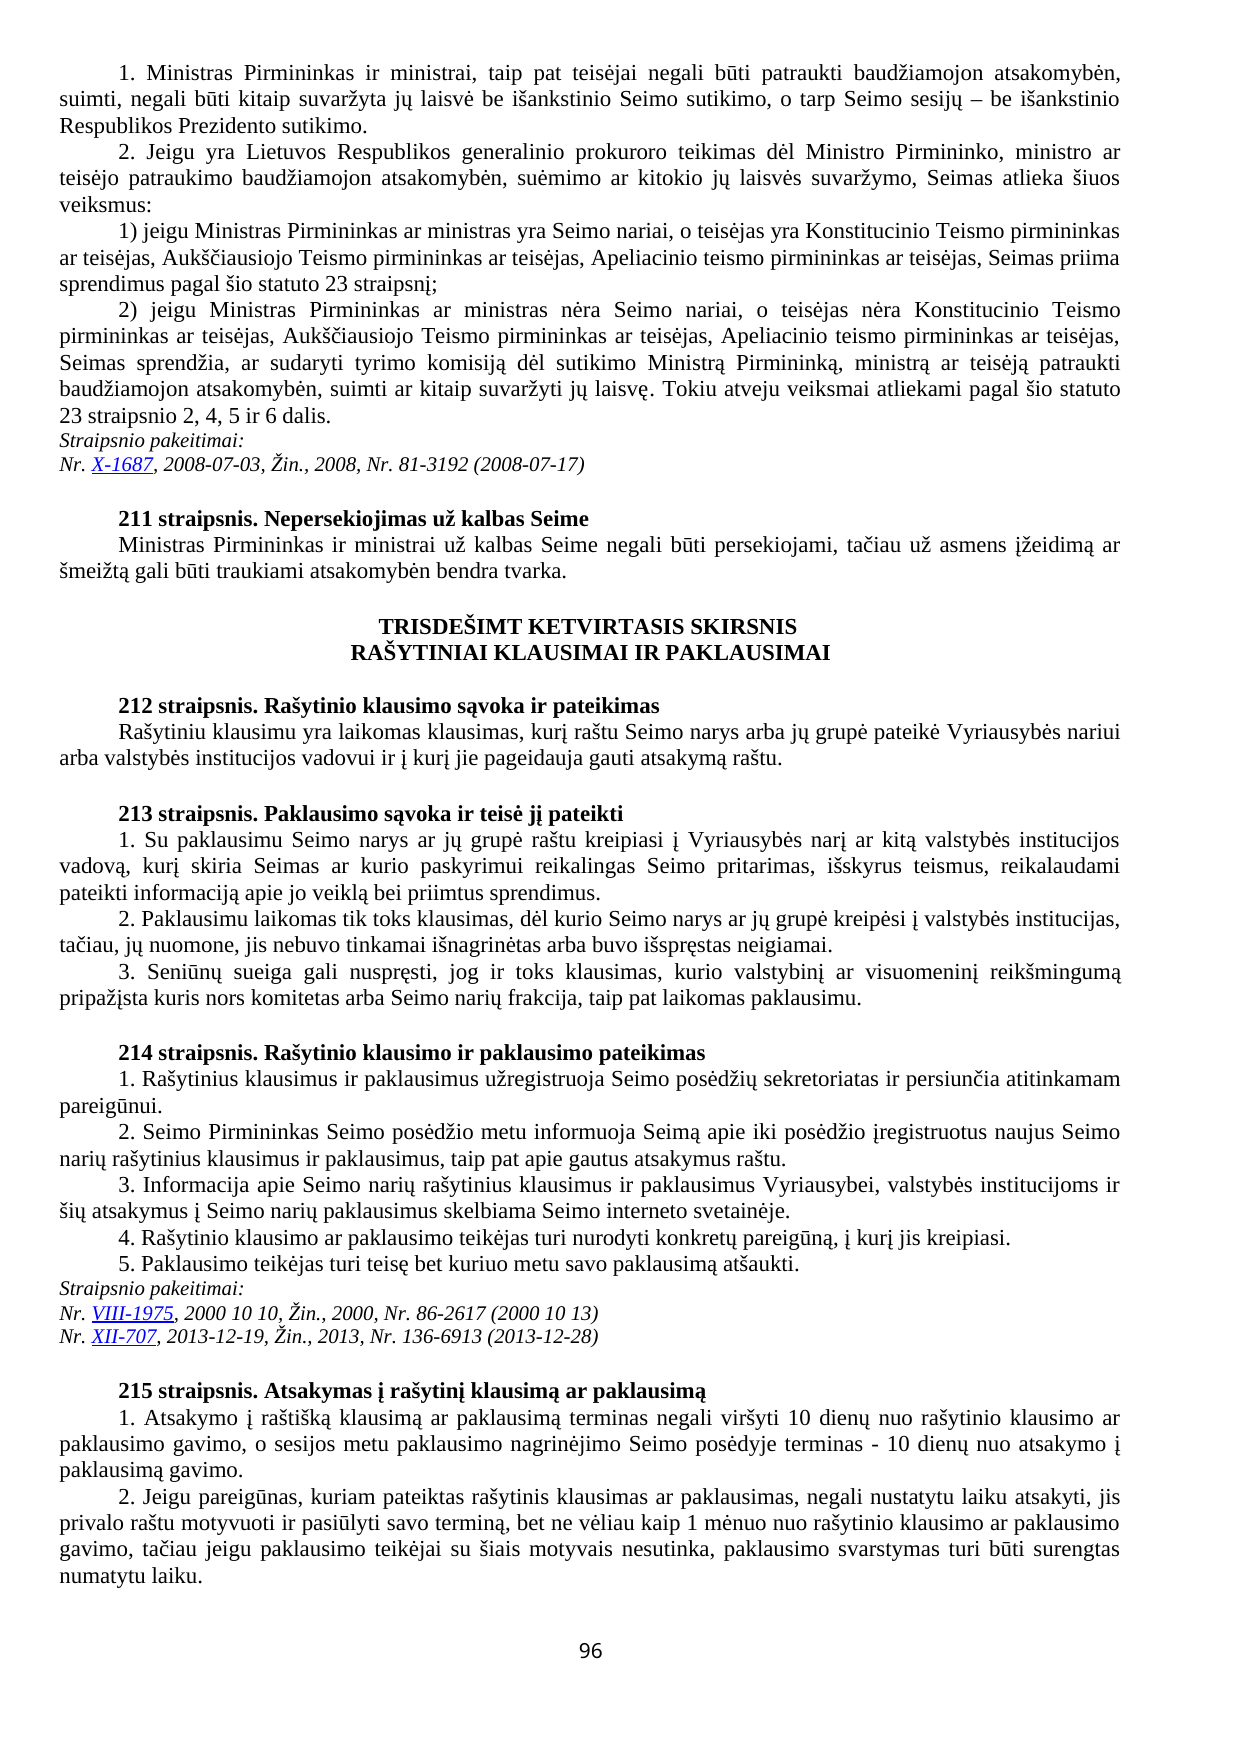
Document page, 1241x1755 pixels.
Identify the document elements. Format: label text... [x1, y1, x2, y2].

text Nr. XII-707, 2013-12-19, Žin., 2013, Nr. 136-6913 (2013-12-28) [59, 1324, 1122, 1348]
text Straipsnio pakeitimai: [59, 428, 1122, 452]
text 4. Rašytinio klausimo ar paklausimo teikėjas turi nurodyti konkretų pareigūną, į kurį jis kreipiasi. [59, 1224, 1122, 1250]
text 1. Atsakymo į raštišką klausimą ar paklausimą terminas negali viršyti 10 dienų nuo rašytinio klausimo ar paklausimo gavimo, o sesijos metu paklausimo nagrinėjimo Seimo posėdyje terminas - 10 dienų nuo atsakymo į paklausimą gavimo. [59, 1404, 1122, 1483]
text 214 straipsnis. Rašytinio klausimo ir paklausimo pateikimas [59, 1039, 1122, 1066]
text 2. Jeigu pareigūnas, kuriam pateiktas rašytinis klausimas ar paklausimas, negali nustatytu laiku atsakyti, jis privalo raštu motyvuoti ir pasiūlyti savo terminą, bet ne vėliau kaip 1 mėnuo nuo rašytinio klausimo ar paklausimo gavimo, tačiau jeigu paklausimo teikėjai su šiais motyvais nesutinka, paklausimo svarstymas turi būti surengtas numatytu laiku. [59, 1483, 1122, 1588]
text Ministras Pirmininkas ir ministrai už kalbas Seime negali būti persekiojami, tačiau už asmens įžeidimą ar šmeižtą gali būti traukiami atsakomybėn bendra tvarka. [59, 531, 1122, 584]
text 1. Su paklausimu Seimo narys ar jų grupė raštu kreipiasi į Vyriausybės narį ar kitą valstybės institucijos vadovą, kurį skiria Seimas ar kurio paskyrimui reikalingas Seimo pritarimas, išskyrus teismus, reikalaudami pateikti informaciją apie jo veiklą bei priimtus sprendimus. [59, 826, 1122, 905]
text RAŠYTINIAI KLAUSIMAI IR PAKLAUSIMAI [59, 639, 1122, 665]
text 3. Seniūnų sueiga gali nuspręsti, jog ir toks klausimas, kurio valstybinį ar visuomeninį reikšmingumą pripažįsta kuris nors komitetas arba Seimo narių frakcija, taip pat laikomas paklausimu. [59, 958, 1122, 1010]
text 215 straipsnis. Atsakymas į rašytinį klausimą ar paklausimą [59, 1377, 1122, 1404]
text 1) jeigu Ministras Pirmininkas ar ministras yra Seimo nariai, o teisėjas yra Konstitucinio Teismo pirmininkas ar teisėjas, Aukščiausiojo Teismo pirmininkas ar teisėjas, Apeliacinio teismo pirmininkas ar teisėjas, Seimas priima sprendimus pagal šio statuto 23 straipsnį; [59, 217, 1122, 296]
text 213 straipsnis. Paklausimo sąvoka ir teisė jį pateikti [59, 799, 1122, 826]
text 1. Rašytinius klausimus ir paklausimus užregistruoja Seimo posėdžių sekretoriatas ir persiunčia atitinkamam pareigūnui. [59, 1066, 1122, 1118]
text 1. Ministras Pirmininkas ir ministrai, taip pat teisėjai negali būti patraukti baudžiamojon atsakomybėn, suimti, negali būti kitaip suvaržyta jų laisvė be išankstinio Seimo sutikimo, o tarp Seimo sesijų – be išankstinio Respublikos Prezidento sutikimo. [59, 59, 1122, 138]
text Rašytiniu klausimu yra laikomas klausimas, kurį raštu Seimo narys arba jų grupė pateikė Vyriausybės nariui arba valstybės institucijos vadovui ir į kurį jie pageidauja gauti atsakymą raštu. [59, 718, 1122, 771]
text TRISDEŠIMT KETVIRTASIS SKIRSNIS [59, 613, 1122, 639]
text 2) jeigu Ministras Pirmininkas ar ministras nėra Seimo nariai, o teisėjas nėra Konstitucinio Teismo pirmininkas ar teisėjas, Aukščiausiojo Teismo pirmininkas ar teisėjas, Apeliacinio teismo pirmininkas ar teisėjas, Seimas sprendžia, ar sudaryti tyrimo komisiją dėl sutikimo Ministrą Pirmininką, ministrą ar teisėją patraukti baudžiamojon atsakomybėn, suimti ar kitaip suvaržyti jų laisvę. Tokiu atveju veiksmai atliekami pagal šio statuto 23 straipsnio 2, 4, 5 ir 6 dalis. [59, 296, 1122, 428]
text 2. Jeigu yra Lietuvos Respublikos generalinio prokuroro teikimas dėl Ministro Pirmininko, ministro ar teisėjo patraukimo baudžiamojon atsakomybėn, suėmimo ar kitokio jų laisvės suvaržymo, Seimas atlieka šiuos veiksmus: [59, 138, 1122, 217]
text 2. Seimo Pirmininkas Seimo posėdžio metu informuoja Seimą apie iki posėdžio įregistruotus naujus Seimo narių rašytinius klausimus ir paklausimus, taip pat apie gautus atsakymus raštu. [59, 1118, 1122, 1171]
text Nr. VIII-1975, 2000 10 10, Žin., 2000, Nr. 86-2617 (2000 10 13) [59, 1300, 1122, 1324]
text Nr. X-1687, 2008-07-03, Žin., 2008, Nr. 81-3192 (2008-07-17) [59, 452, 1122, 476]
text 212 straipsnis. Rašytinio klausimo sąvoka ir pateikimas [59, 692, 1122, 718]
text 5. Paklausimo teikėjas turi teisę bet kuriuo metu savo paklausimą atšaukti. [59, 1250, 1122, 1276]
text Straipsnio pakeitimai: [59, 1276, 1122, 1300]
text 211 straipsnis. Nepersekiojimas už kalbas Seime [59, 505, 1122, 531]
text 2. Paklausimu laikomas tik toks klausimas, dėl kurio Seimo narys ar jų grupė kreipėsi į valstybės institucijas, tačiau, jų nuomone, jis nebuvo tinkamai išnagrinėtas arba buvo išspręstas neigiamai. [59, 905, 1122, 958]
text 3. Informacija apie Seimo narių rašytinius klausimus ir paklausimus Vyriausybei, valstybės institucijoms ir šių atsakymus į Seimo narių paklausimus skelbiama Seimo interneto svetainėje. [59, 1171, 1122, 1224]
